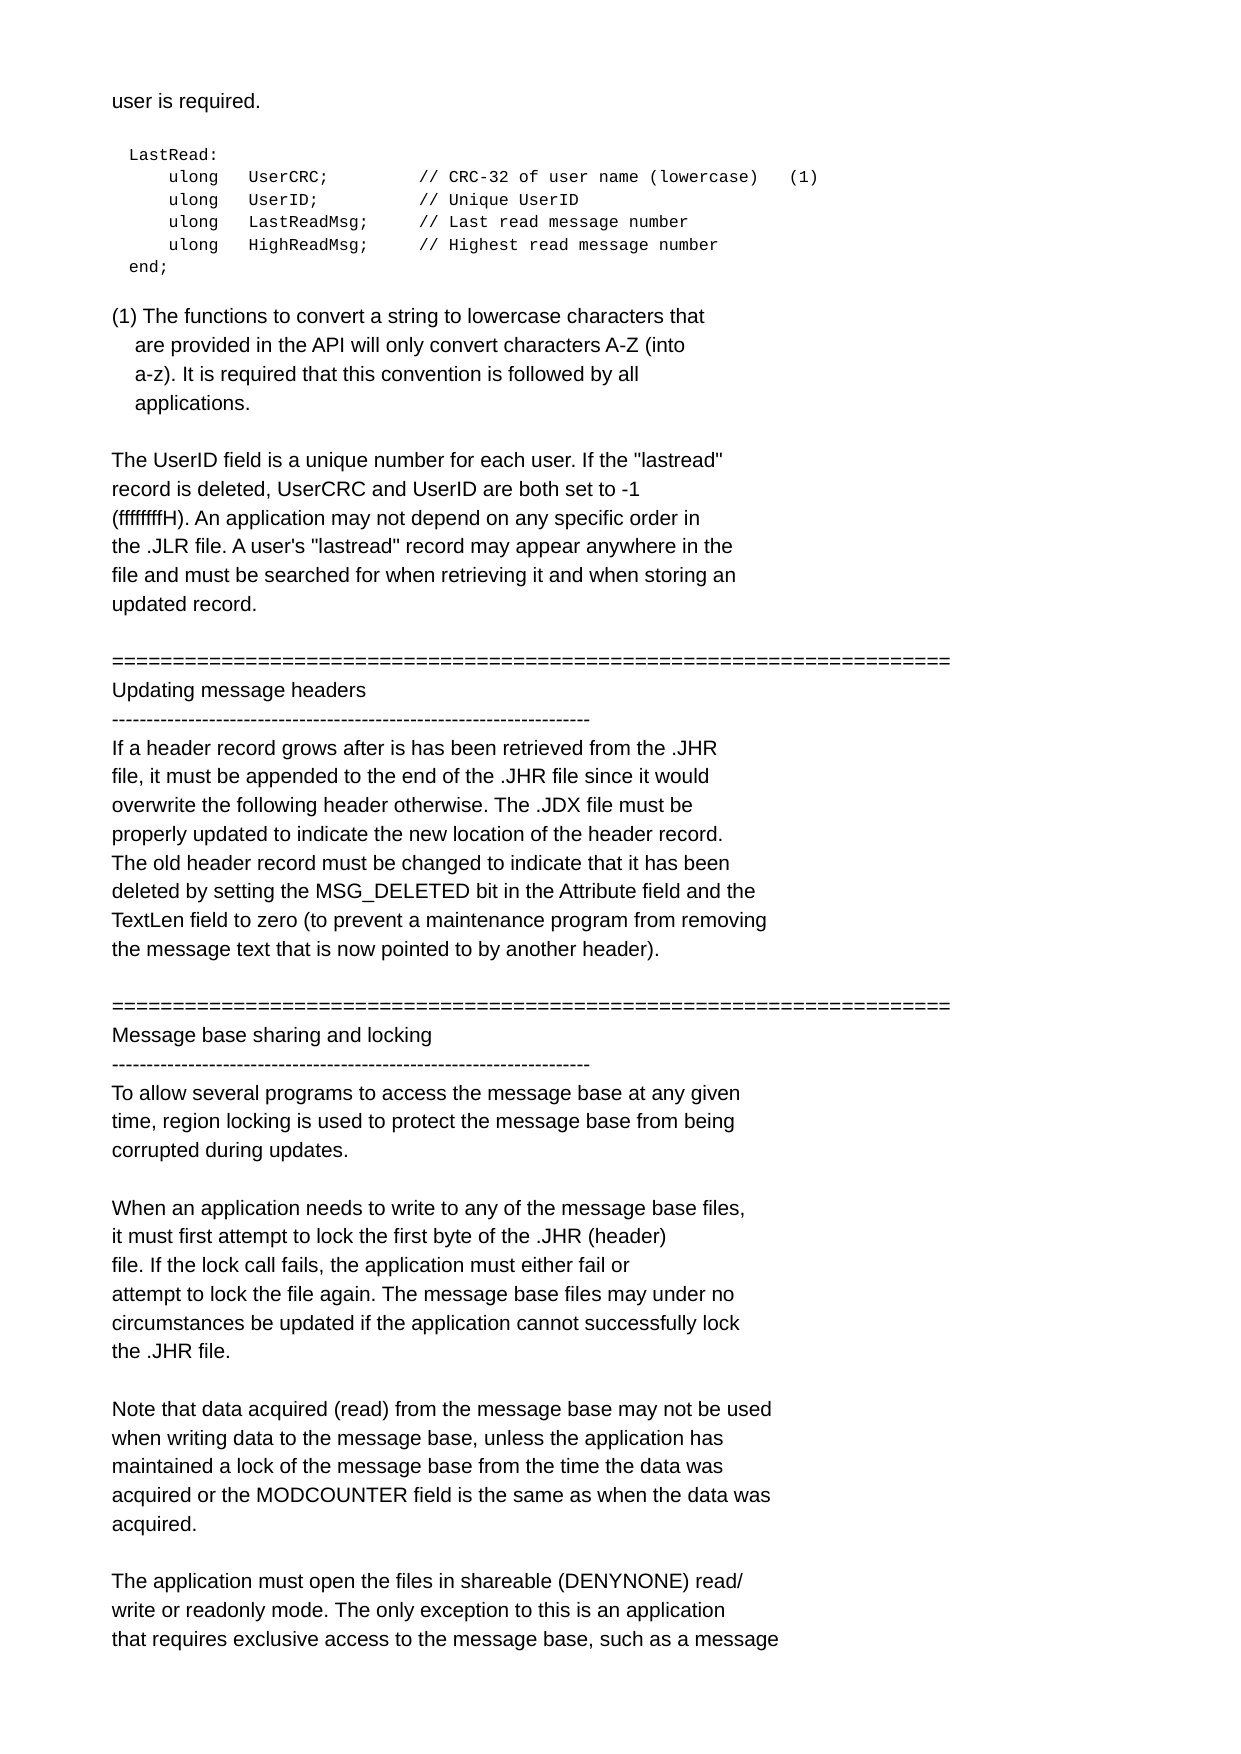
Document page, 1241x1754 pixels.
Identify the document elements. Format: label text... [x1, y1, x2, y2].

text --------------------------------------------------------------------- [88, 1052, 1152, 1076]
text If a header record grows after is has been retrieved from the .JHR [88, 736, 1152, 759]
text LastRead: [88, 146, 1152, 165]
text time, region locking is used to protect the message base from being [88, 1109, 1152, 1133]
text acquired or the MODCOUNTER field is the same as when the data was [88, 1483, 1152, 1507]
text maintained a lock of the message base from the time the data was [88, 1454, 1152, 1478]
text record is deleted, UserCRC and UserID are both set to -1 [88, 477, 1152, 501]
text write or readonly mode. The only exception to this is an application [88, 1598, 1152, 1622]
text ulong UserID; // Unique UserID [88, 191, 1152, 210]
text overwrite the following header otherwise. The .JDX file must be [88, 793, 1152, 817]
text it must first attempt to lock the first byte of the .JHR (header) [88, 1224, 1152, 1248]
text a-z). It is required that this convention is followed by all [88, 362, 1152, 386]
text ulong HighReadMsg; // Highest read message number [88, 236, 1152, 255]
text (1) The functions to convert a string to lowercase characters that [88, 304, 1152, 328]
text Note that data acquired (read) from the message base may not be used [88, 1397, 1152, 1421]
text corrupted during updates. [88, 1138, 1152, 1162]
text the .JLR file. A user's "lastread" record may appear anywhere in the [88, 534, 1152, 558]
text properly updated to indicate the new location of the header record. [88, 822, 1152, 846]
text ===================================================================== [88, 994, 1152, 1018]
text end; [88, 259, 1152, 278]
text ulong LastReadMsg; // Last read message number [88, 214, 1152, 233]
text The UserID field is a unique number for each user. If the "lastread" [88, 448, 1152, 472]
text file, it must be appended to the end of the .JHR file since it would [88, 764, 1152, 788]
text deleted by setting the MSG_DELETED bit in the Attribute field and the [88, 879, 1152, 903]
text ulong UserCRC; // CRC-32 of user name (lowercase) (1) [88, 169, 1152, 187]
text file. If the lock call fails, the application must either fail or [88, 1253, 1152, 1277]
text applications. [88, 391, 1152, 414]
text the message text that is now pointed to by another header). [88, 937, 1152, 961]
text the .JHR file. [88, 1339, 1152, 1363]
text Message base sharing and locking [88, 1023, 1152, 1047]
text that requires exclusive access to the message base, such as a message [88, 1627, 1152, 1651]
text --------------------------------------------------------------------- [88, 707, 1152, 731]
text are provided in the API will only convert characters A-Z (into [88, 333, 1152, 357]
text The application must open the files in shareable (DENYNONE) read/ [88, 1569, 1152, 1593]
text file and must be searched for when retrieving it and when storing an [88, 563, 1152, 587]
text TextLen field to zero (to prevent a maintenance program from removing [88, 908, 1152, 932]
text updated record. [88, 592, 1152, 616]
text (ffffffffH). An application may not depend on any specific order in [88, 506, 1152, 529]
text user is required. [88, 88, 1152, 112]
text acquired. [88, 1512, 1152, 1536]
text To allow several programs to access the message base at any given [88, 1081, 1152, 1104]
text circumstances be updated if the application cannot successfully lock [88, 1311, 1152, 1334]
text attempt to lock the file again. The message base files may under no [88, 1282, 1152, 1306]
text when writing data to the message base, unless the application has [88, 1426, 1152, 1449]
text When an application needs to write to any of the message base files, [88, 1196, 1152, 1219]
text ===================================================================== [88, 649, 1152, 673]
text The old header record must be changed to indicate that it has been [88, 851, 1152, 874]
text Updating message headers [88, 678, 1152, 702]
